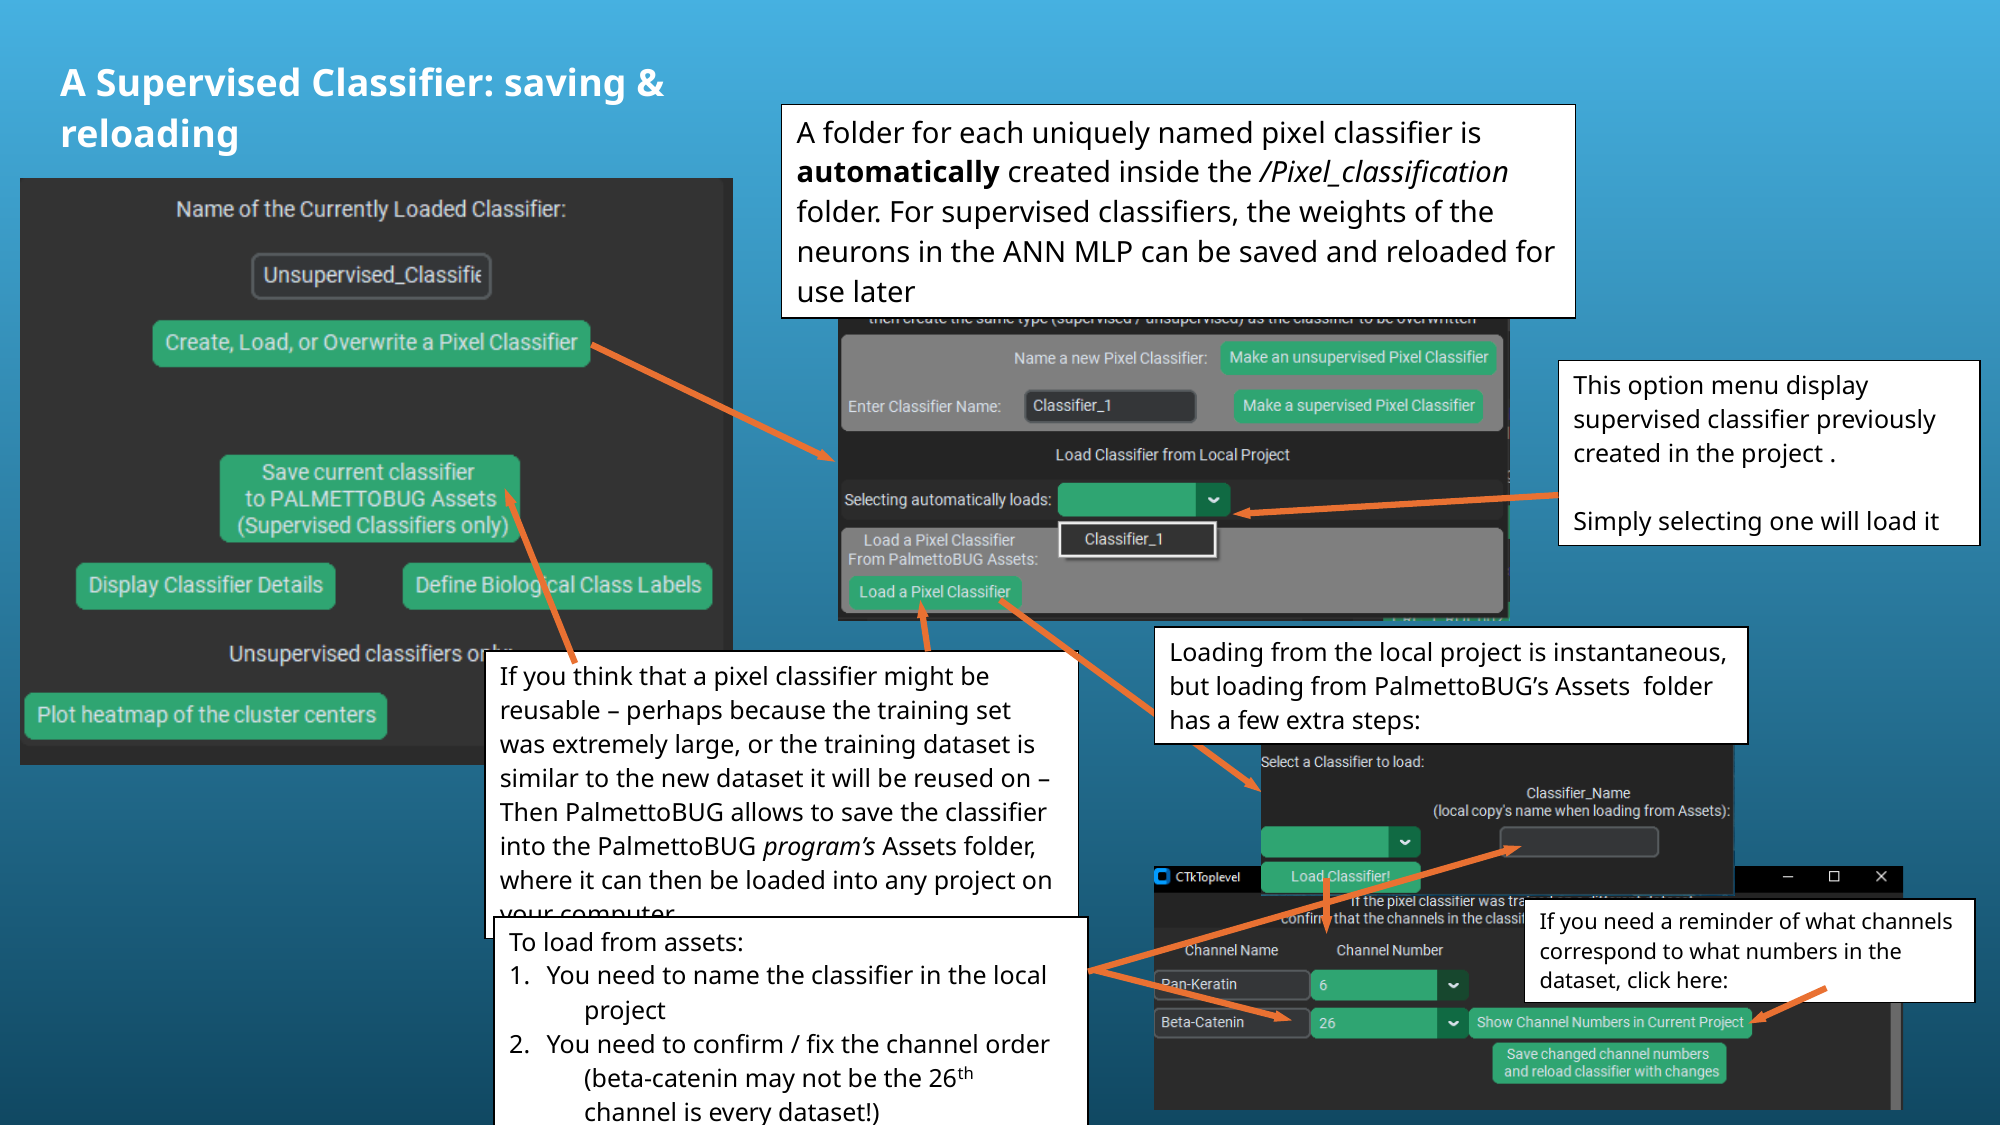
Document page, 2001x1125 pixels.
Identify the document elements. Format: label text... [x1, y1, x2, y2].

text_box If you need a reminder of what channels correspond to what numbers in the dataset, click here: [1524, 898, 1976, 994]
text_box If you think that a pixel classifier might be reusable – perhaps because the training set was extremely large, or the training dataset is similar to the new dataset it will be reused on – Then PalmettoBUG allows to save the classifier into the PalmettoBUG program’s Assets folder, where it can then be loaded into any project on your computer. [484, 651, 1079, 907]
picture [838, 319, 1510, 621]
text_box To load from assets: You need to name the classifier in the local project You need to confirm / fix the channel order (beta-catenin may not be the 26th channel is every dataset!) [494, 916, 1088, 1114]
text_box A Supervised Classifier: saving & reloading [45, 48, 818, 154]
text_box A folder for each uniquely named pixel classifier is automatically created inside the /Pixel_classification folder. For supervised classifiers, the weights of the neurons in the ANN MLP can be saved and reloaded for use later [781, 104, 1576, 264]
text_box Loading from the local project is instantaneous, but loading from PalmettoBUG’s Assets folder has a few extra steps: [1154, 627, 1749, 735]
picture [1154, 745, 1904, 1110]
text_box This option menu display supervised classifier previously created in the project . Simply selecting one will load it [1558, 360, 1980, 530]
picture [20, 178, 733, 765]
